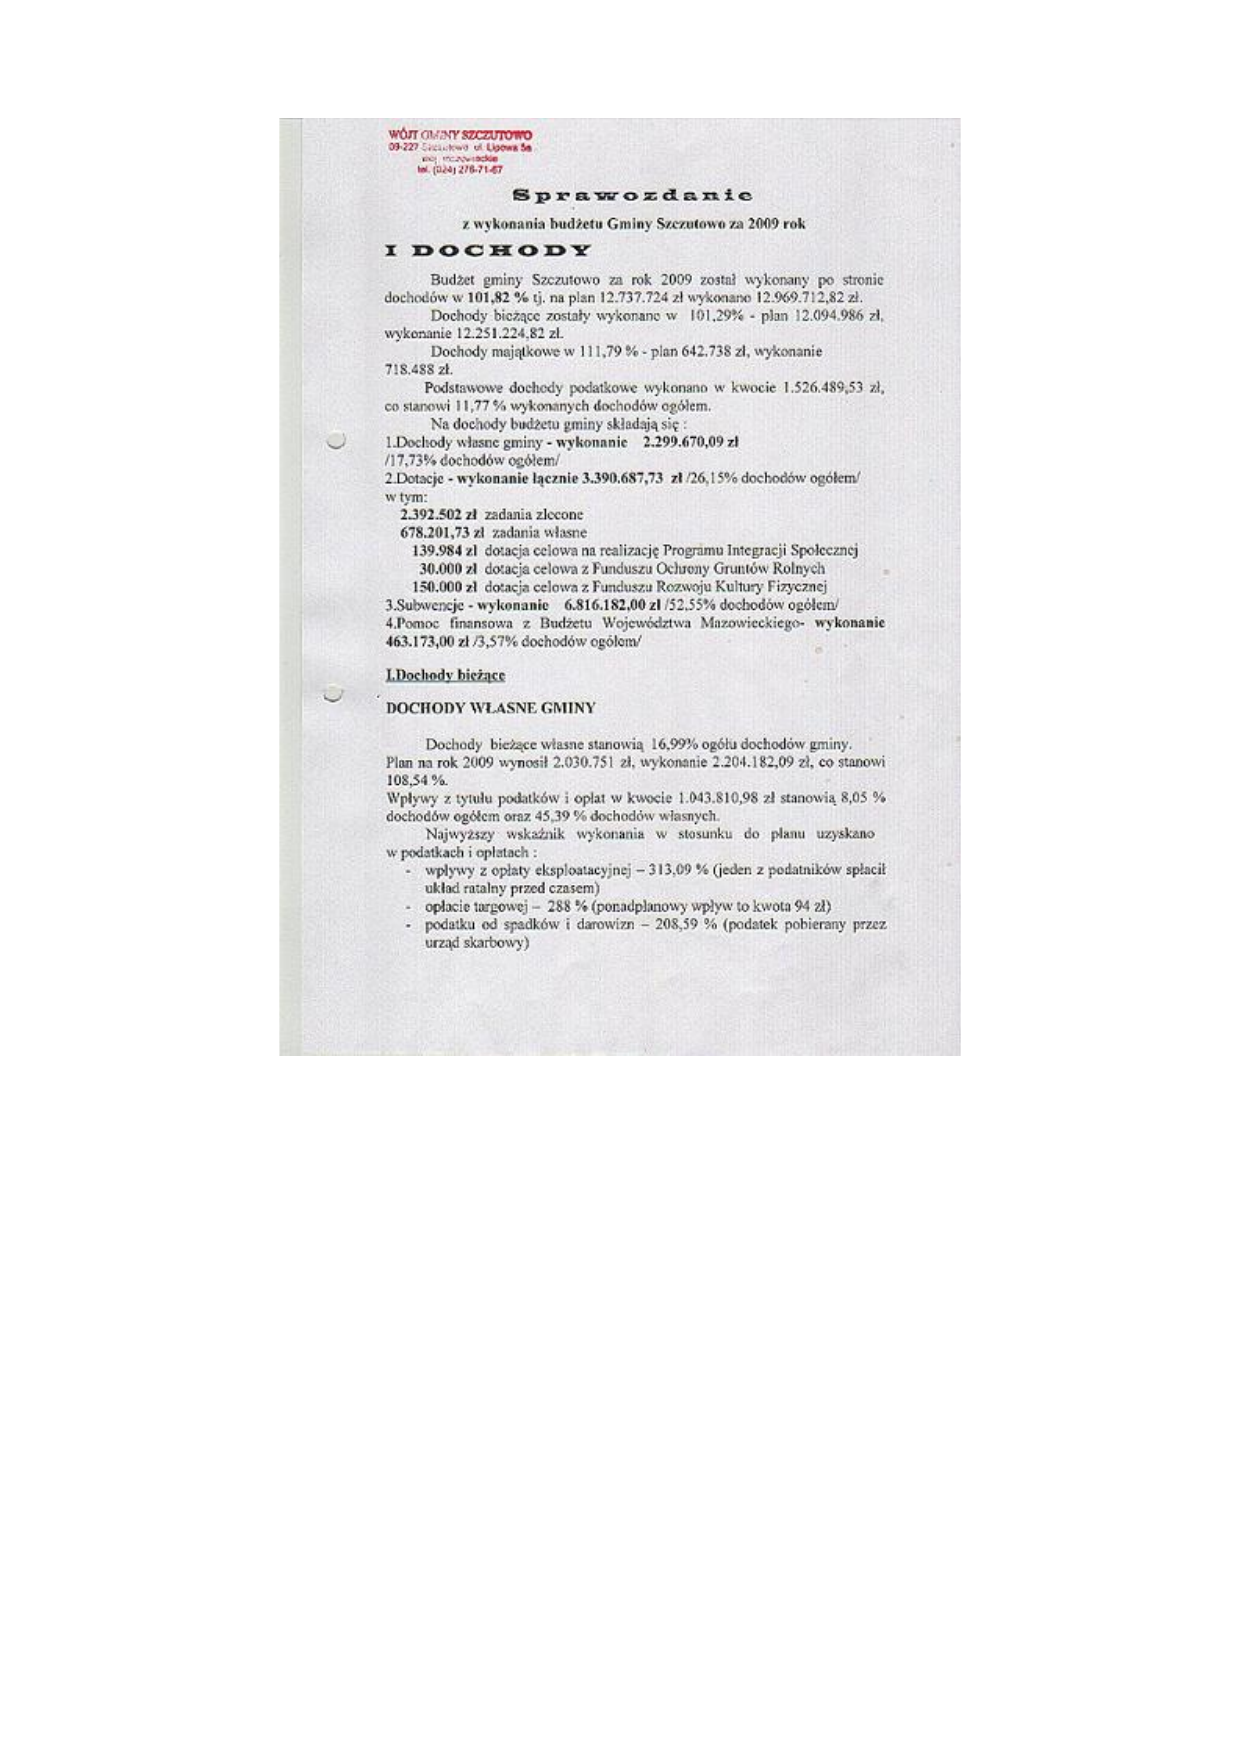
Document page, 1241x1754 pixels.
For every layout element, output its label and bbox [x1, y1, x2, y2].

picture [279, 118, 961, 1056]
